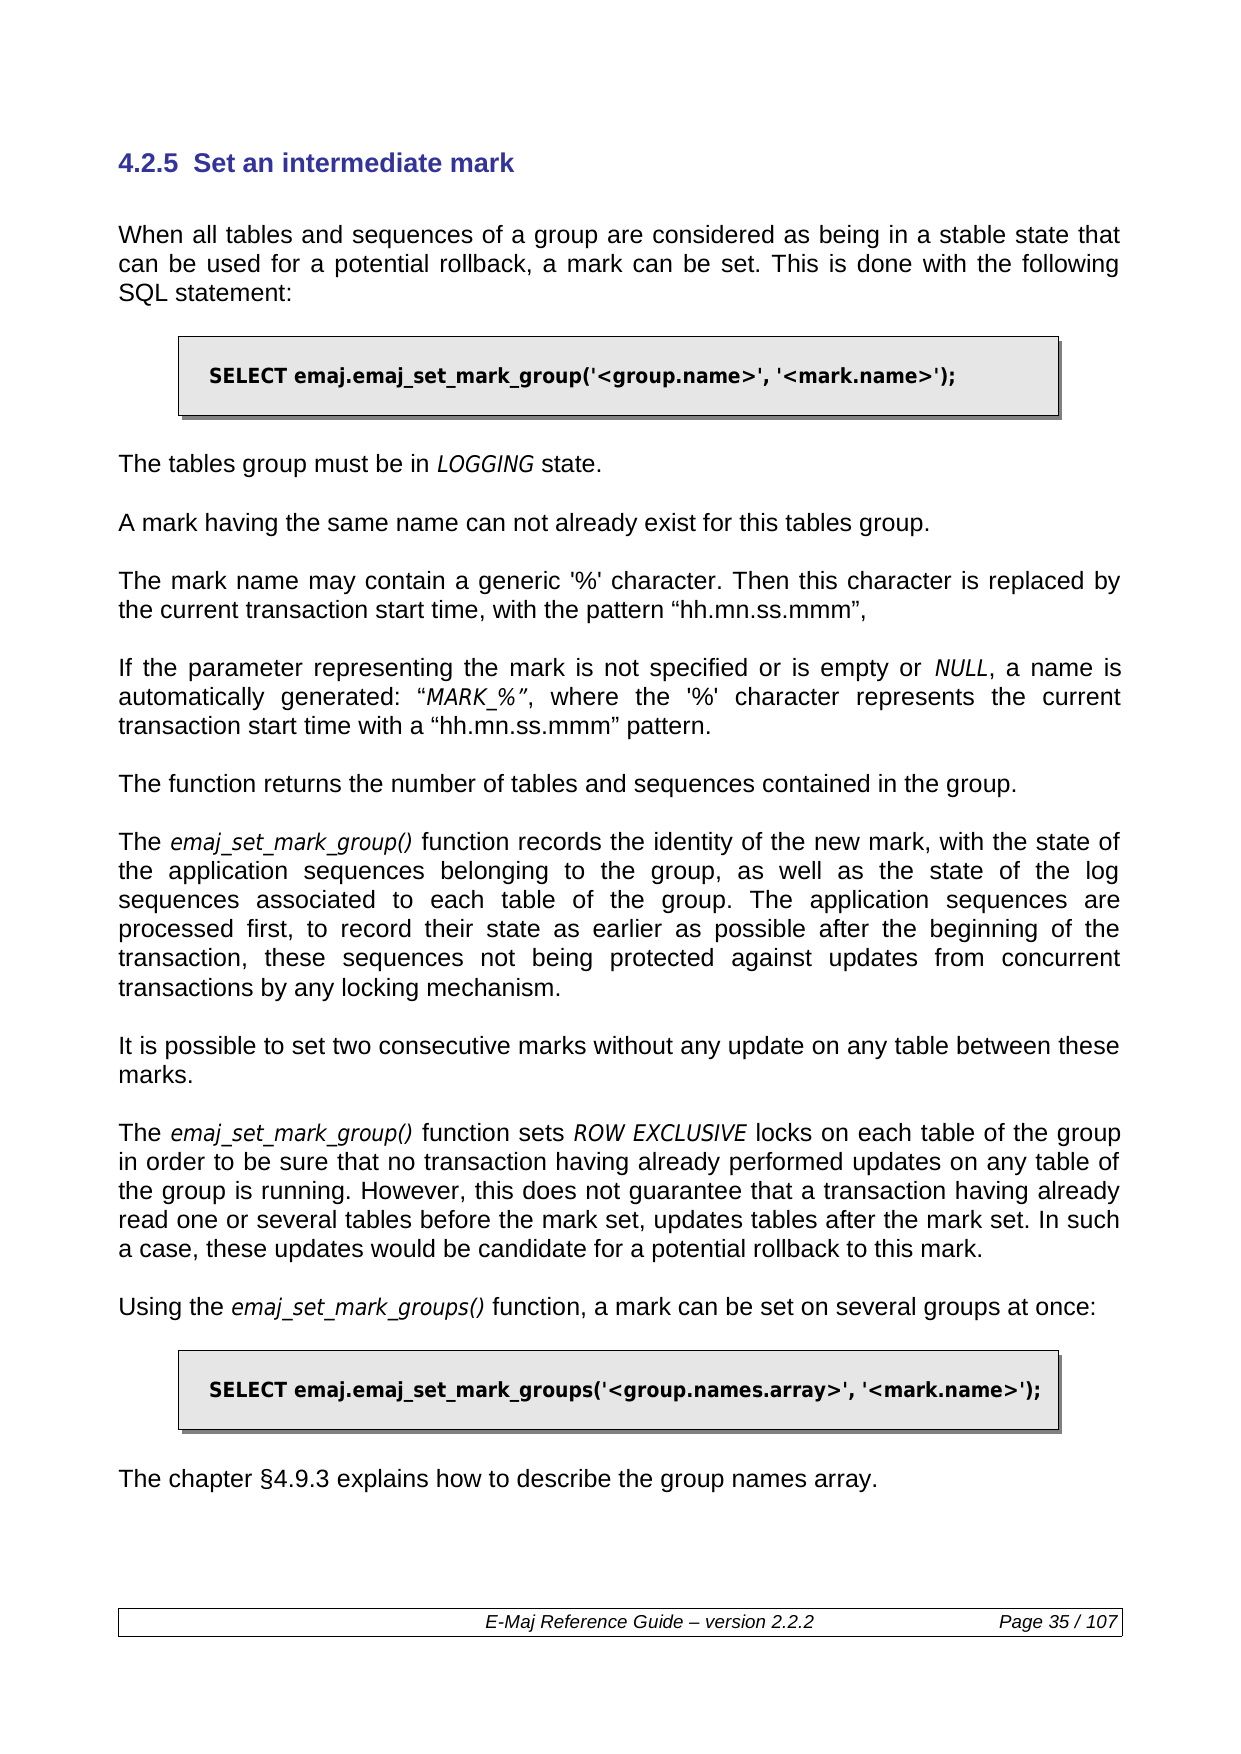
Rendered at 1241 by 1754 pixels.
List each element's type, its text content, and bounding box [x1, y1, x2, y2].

text The chapter §4.9.3 explains how to describe the group names array. [118, 1463, 1122, 1492]
text SELECT emaj.emaj_set_mark_groups('<group.names.array>', '<mark.name>'); [179, 1375, 1058, 1399]
text It is possible to set two consecutive marks without any update on any table between these marks. [118, 1031, 1122, 1089]
text The tables group must be in LOGGING state. [118, 449, 1122, 478]
text The emaj_set_mark_group() function sets ROW EXCLUSIVE locks on each table of the group in order to be sure that no transaction having already performed updates on any table of the group is running. However, this does not guarantee that a transaction having already read one or several tables before the mark set, updates tables after the mark set. In such a case, these updates would be candidate for a potential rollback to this mark. [118, 1118, 1122, 1263]
text Using the emaj_set_mark_groups() function, a mark can be set on several groups at once: [118, 1292, 1122, 1321]
text The mark name may contain a generic '%' character. Then this character is replaced by the current transaction start time, with the pattern “hh.mn.ss.mmm”, [118, 566, 1122, 624]
text If the parameter representing the mark is not specified or is empty or NULL, a name is automatically generated: “MARK_%”, where the '%' character represents the current transaction start time with a “hh.mn.ss.mmm” pattern. [118, 653, 1122, 740]
subtitle Set an intermediate mark [118, 147, 1122, 178]
text SELECT emaj.emaj_set_mark_group('<group.name>', '<mark.name>'); [179, 361, 1058, 385]
text The emaj_set_mark_group() function records the identity of the new mark, with the state of the application sequences belonging to the group, as well as the state of the log sequences associated to each table of the group. The application sequences are processed first, to record their state as earlier as possible after the beginning of the transaction, these sequences not being protected against updates from concurrent transactions by any locking mechanism. [118, 827, 1122, 1001]
text When all tables and sequences of a group are considered as being in a stable state that can be used for a potential rollback, a mark can be set. This is done with the following SQL statement: [118, 220, 1122, 307]
text The function returns the number of tables and sequences contained in the group. [118, 769, 1122, 798]
text A mark having the same name can not already exist for this tables group. [118, 507, 1122, 536]
